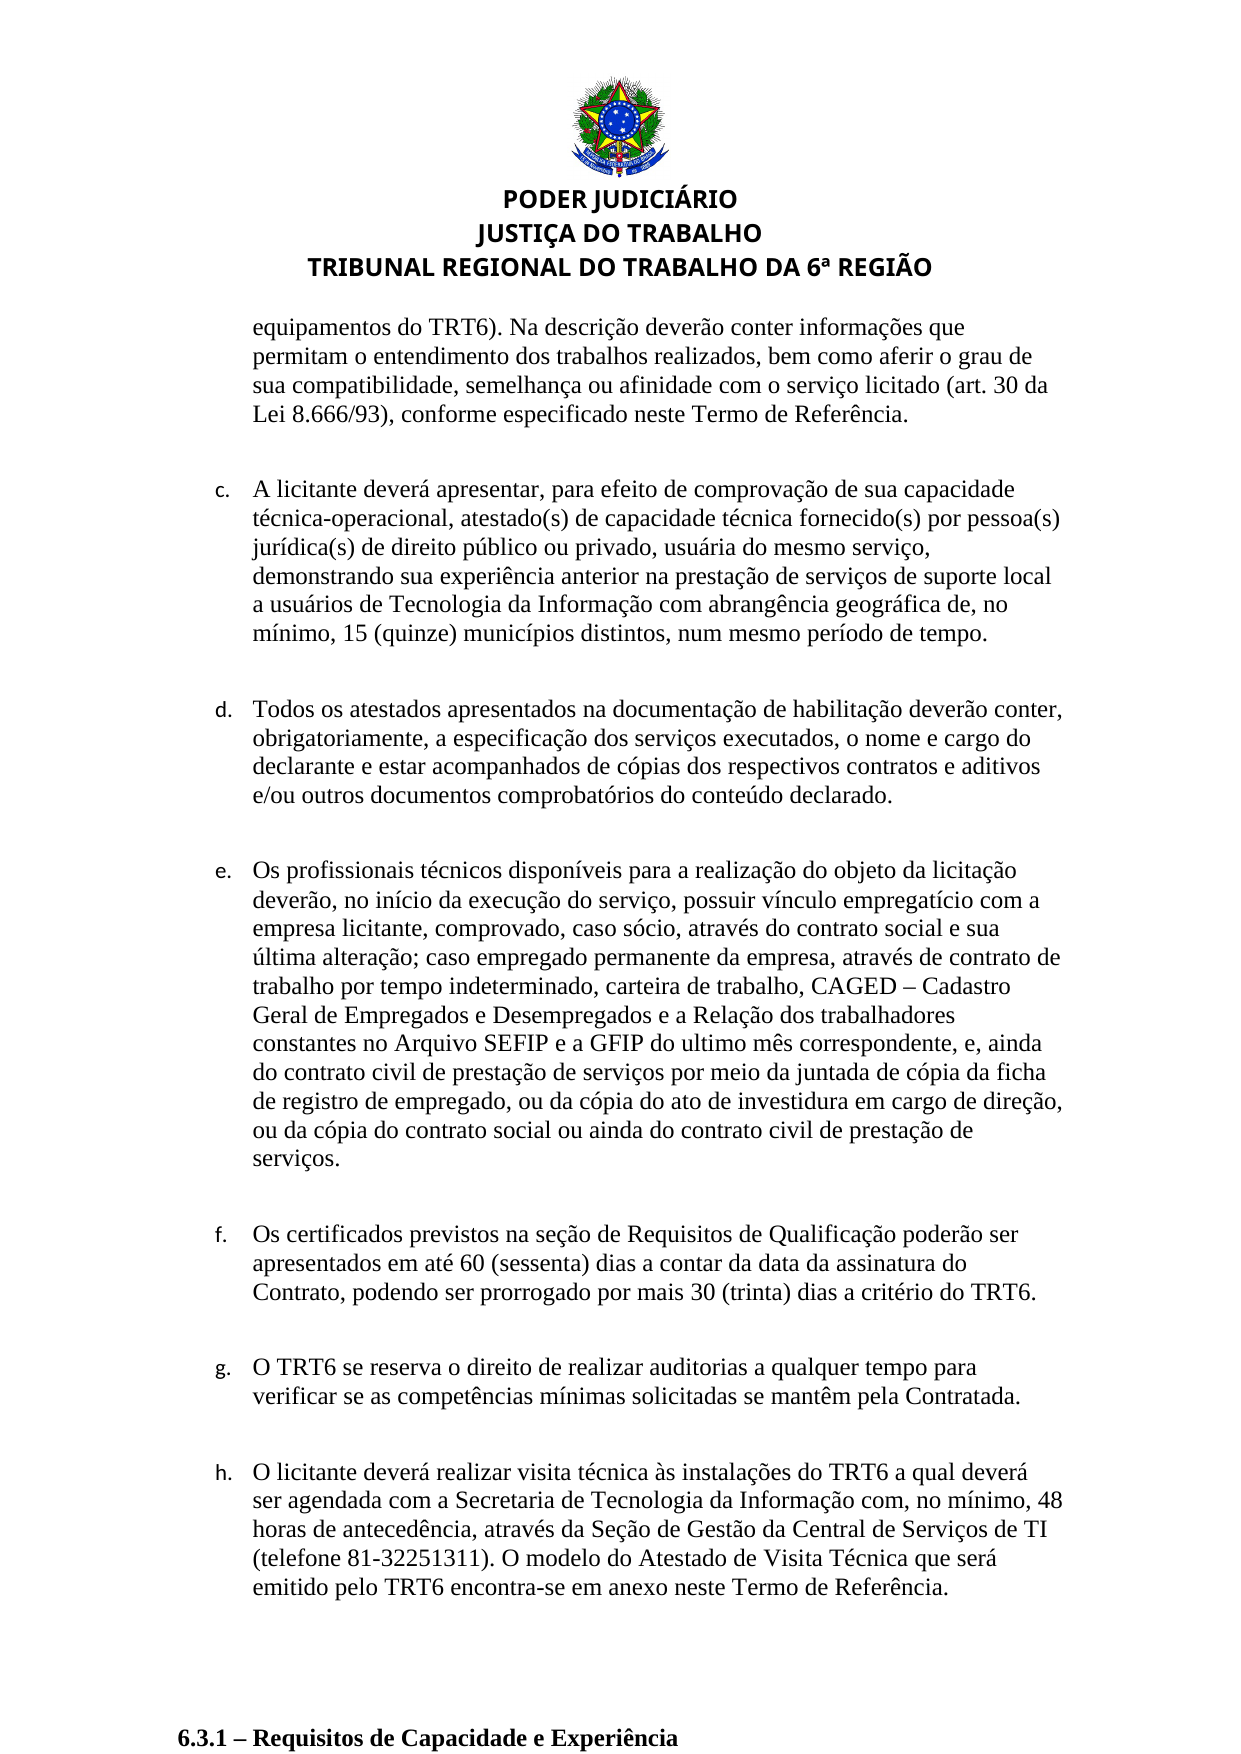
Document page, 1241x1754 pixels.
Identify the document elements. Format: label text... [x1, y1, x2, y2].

list Todos os atestados apresentados na documentação de habilitação deverão conter, obrigatoriamente, a especificação dos serviços executados, o nome e cargo do declarante e estar acompanhados de cópias dos respectivos contratos e aditivos e/ou outros documentos comprobatórios do conteúdo declarado. [215, 694, 1063, 809]
list Os profissionais técnicos disponíveis para a realização do objeto da licitação deverão, no início da execução do serviço, possuir vínculo empregatício com a empresa licitante, comprovado, caso sócio, através do contrato social e sua última alteração; caso empregado permanente da empresa, através de contrato de trabalho por tempo indeterminado, carteira de trabalho, CAGED – Cadastro Geral de Empregados e Desempregados e a Relação dos trabalhadores constantes no Arquivo SEFIP e a GFIP do ultimo mês correspondente, e, ainda do contrato civil de prestação de serviços por meio da juntada de cópia da ficha de registro de empregado, ou da cópia do ato de investidura em cargo de direção, ou da cópia do contrato social ou ainda do contrato civil de prestação de serviços. [215, 856, 1063, 1172]
list O TRT6 se reserva o direito de realizar auditorias a qualquer tempo para verificar se as competências mínimas solicitadas se mantêm pela Contratada. [215, 1352, 1063, 1410]
list equipamentos do TRT6). Na descrição deverão conter informações que permitam o entendimento dos trabalhos realizados, bem como aferir o grau de sua compatibilidade, semelhança ou afinidade com o serviço licitado (art. 30 da Lei 8.666/93), conforme especificado neste Termo de Referência. [215, 312, 1063, 427]
text 6.3.1 – Requisitos de Capacidade e Experiência [177, 1723, 1063, 1752]
list O licitante deverá realizar visita técnica às instalações do TRT6 a qual deverá ser agendada com a Secretaria de Tecnologia da Informação com, no mínimo, 48 horas de antecedência, através da Seção de Gestão da Central de Serviços de TI (telefone 81-32251311). O modelo do Atestado de Visita Técnica que será emitido pelo TRT6 encontra-se em anexo neste Termo de Referência. [215, 1457, 1063, 1601]
list Os certificados previstos na seção de Requisitos de Qualificação poderão ser apresentados em até 60 (sessenta) dias a contar da data da assinatura do Contrato, podendo ser prorrogado por mais 30 (trinta) dias a critério do TRT6. [215, 1219, 1063, 1305]
list A licitante deverá apresentar, para efeito de comprovação de sua capacidade técnica-operacional, atestado(s) de capacidade técnica fornecido(s) por pessoa(s) jurídica(s) de direito público ou privado, usuária do mesmo serviço, demonstrando sua experiência anterior na prestação de serviços de suporte local a usuários de Tecnologia da Informação com abrangência geográfica de, no mínimo, 15 (quinze) municípios distintos, num mesmo período de tempo. [215, 474, 1063, 647]
